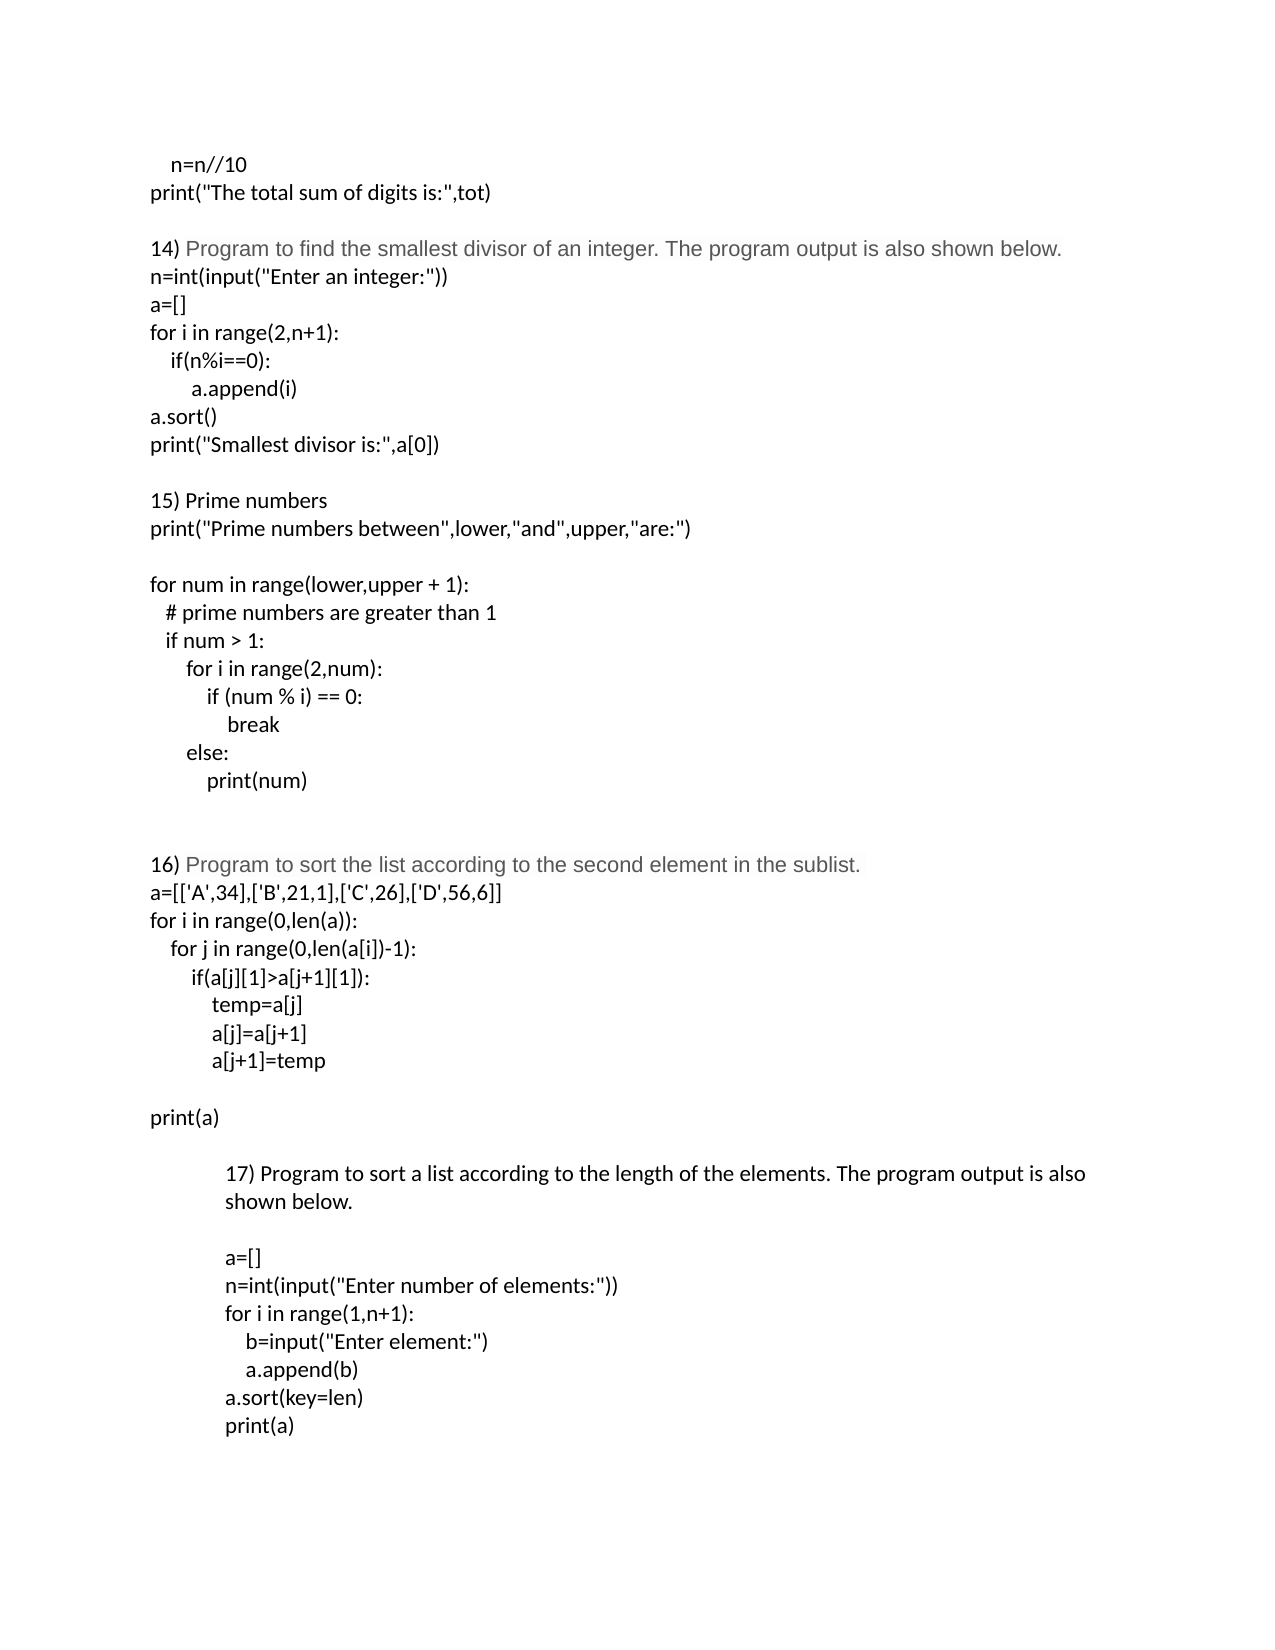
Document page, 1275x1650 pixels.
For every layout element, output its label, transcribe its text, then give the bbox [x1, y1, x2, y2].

list for i in range(1,n+1): [225, 1299, 1125, 1327]
text print(num) [150, 766, 1125, 794]
text n=n//10 [150, 150, 1125, 178]
text a=[] [150, 290, 1125, 318]
text if (num % i) == 0: [150, 682, 1125, 710]
text a=[['A',34],['B',21,1],['C',26],['D',56,6]] [150, 878, 1125, 907]
text 14) Program to find the smallest divisor of an integer. The program output is also shown below. [150, 234, 1125, 262]
text a[j+1]=temp [150, 1047, 1125, 1075]
text a[j]=a[j+1] [150, 1019, 1125, 1047]
text n=int(input("Enter an integer:")) [150, 262, 1125, 290]
text temp=a[j] [150, 991, 1125, 1019]
text for i in range(2,n+1): [150, 318, 1125, 346]
text print("Prime numbers between",lower,"and",upper,"are:") [150, 514, 1125, 542]
text print(a) [150, 1103, 1125, 1131]
list a.append(b) [225, 1355, 1125, 1383]
text print("Smallest divisor is:",a[0]) [150, 430, 1125, 458]
text # prime numbers are greater than 1 [150, 598, 1125, 626]
text 15) Prime numbers [150, 486, 1125, 514]
text break [150, 710, 1125, 738]
list b=input("Enter element:") [225, 1327, 1125, 1355]
list print(a) [225, 1411, 1125, 1439]
list n=int(input("Enter number of elements:")) [225, 1271, 1125, 1299]
text else: [150, 738, 1125, 766]
text for j in range(0,len(a[i])-1): [150, 934, 1125, 963]
text a.sort() [150, 402, 1125, 430]
list a=[] [225, 1243, 1125, 1271]
text for i in range(0,len(a)): [150, 907, 1125, 934]
text for num in range(lower,upper + 1): [150, 570, 1125, 598]
text if num > 1: [150, 626, 1125, 654]
text if(a[j][1]>a[j+1][1]): [150, 963, 1125, 991]
text for i in range(2,num): [150, 654, 1125, 682]
text 16) Program to sort the list according to the second element in the sublist. [150, 851, 1125, 878]
text if(n%i==0): [150, 346, 1125, 374]
text print("The total sum of digits is:",tot) [150, 178, 1125, 206]
list 17) Program to sort a list according to the length of the elements. The program output is also shown below. [225, 1159, 1125, 1215]
list a.sort(key=len) [225, 1383, 1125, 1411]
text a.append(i) [150, 374, 1125, 402]
